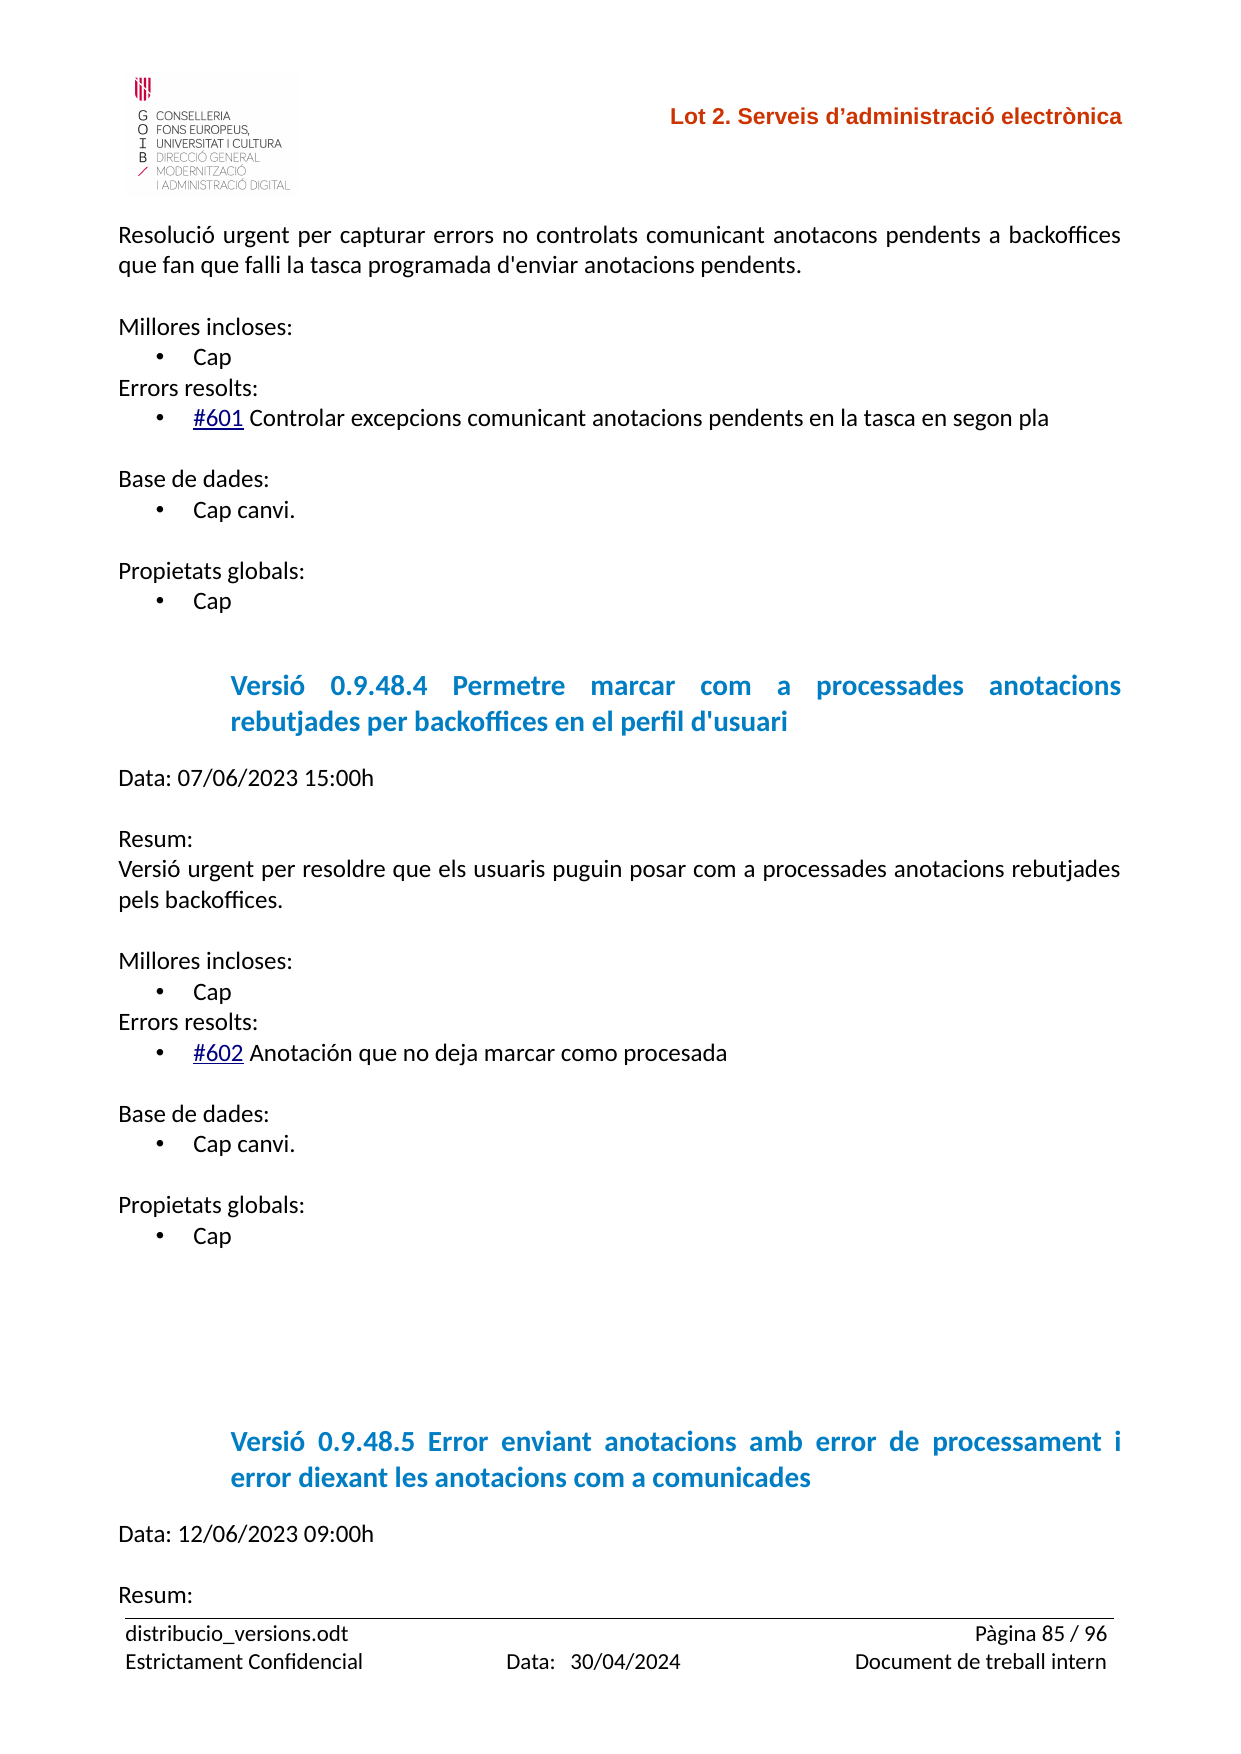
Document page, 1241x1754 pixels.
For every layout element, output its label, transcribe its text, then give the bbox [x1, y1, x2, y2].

text Base de dades: [118, 463, 1122, 494]
text Propietats globals: [118, 1189, 1122, 1220]
text Resolució urgent per capturar errors no controlats comunicant anotacons pendents a backoffices que fan que falli la tasca programada d'enviar anotacions pendents. [118, 219, 1122, 280]
text Versió urgent per resoldre que els usuaris puguin posar com a processades anotacions rebutjades pels backoffices. [118, 853, 1122, 914]
subtitle Versió 0.9.48.5 Error enviant anotacions amb error de processament i error diexant les anotacions com a comunicades [153, 1423, 1122, 1495]
text Errors resolts: [118, 1006, 1122, 1037]
list Cap [156, 1220, 1122, 1250]
list Cap [156, 585, 1122, 616]
list #602 Anotación que no deja marcar como procesada [156, 1037, 1122, 1067]
text Base de dades: [118, 1098, 1122, 1128]
text Data: 12/06/2023 09:00h [118, 1518, 1122, 1549]
list #601 Controlar excepcions comunicant anotacions pendents en la tasca en segon pla [156, 402, 1122, 433]
text Propietats globals: [118, 555, 1122, 585]
list Cap [156, 341, 1122, 372]
list Cap [156, 976, 1122, 1006]
picture [126, 70, 299, 197]
text Millores incloses: [118, 945, 1122, 976]
text Resum: [118, 823, 1122, 853]
list Cap canvi. [156, 494, 1122, 524]
text Data: 07/06/2023 15:00h [118, 762, 1122, 792]
text Millores incloses: [118, 311, 1122, 341]
text Errors resolts: [118, 372, 1122, 402]
list Cap canvi. [156, 1128, 1122, 1159]
text Resum: [118, 1579, 1122, 1610]
subtitle Versió 0.9.48.4 Permetre marcar com a processades anotacions rebutjades per backoffices en el perfil d'usuari [153, 667, 1122, 738]
